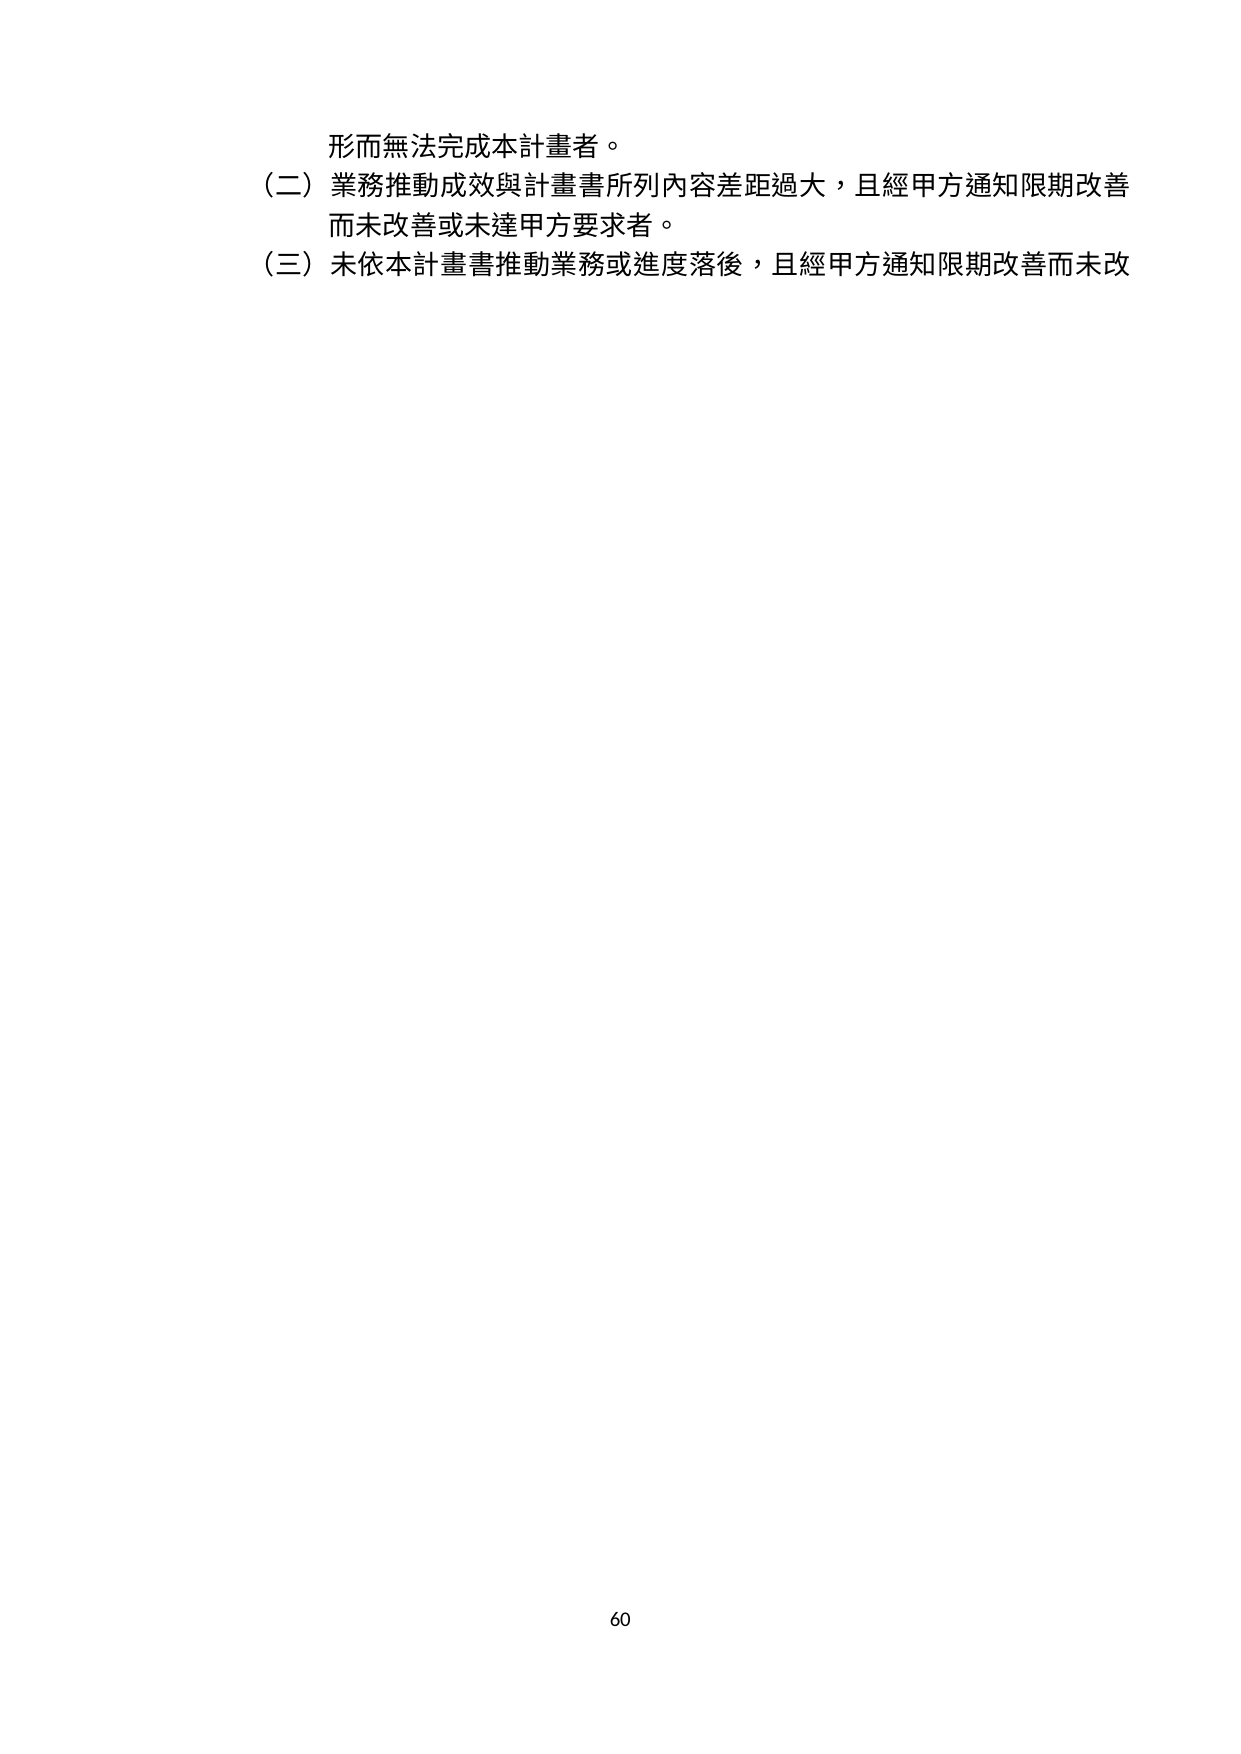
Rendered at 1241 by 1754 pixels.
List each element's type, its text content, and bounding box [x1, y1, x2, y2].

text （二）業務推動成效與計畫書所列內容差距過大，且經甲方通知限期改善而未改善或未達甲方要求者。 [247, 164, 1131, 243]
text （三）未依本計畫書推動業務或進度落後，且經甲方通知限期改善而未改 [247, 243, 1131, 282]
text 形而無法完成本計畫者。 [247, 125, 1131, 164]
